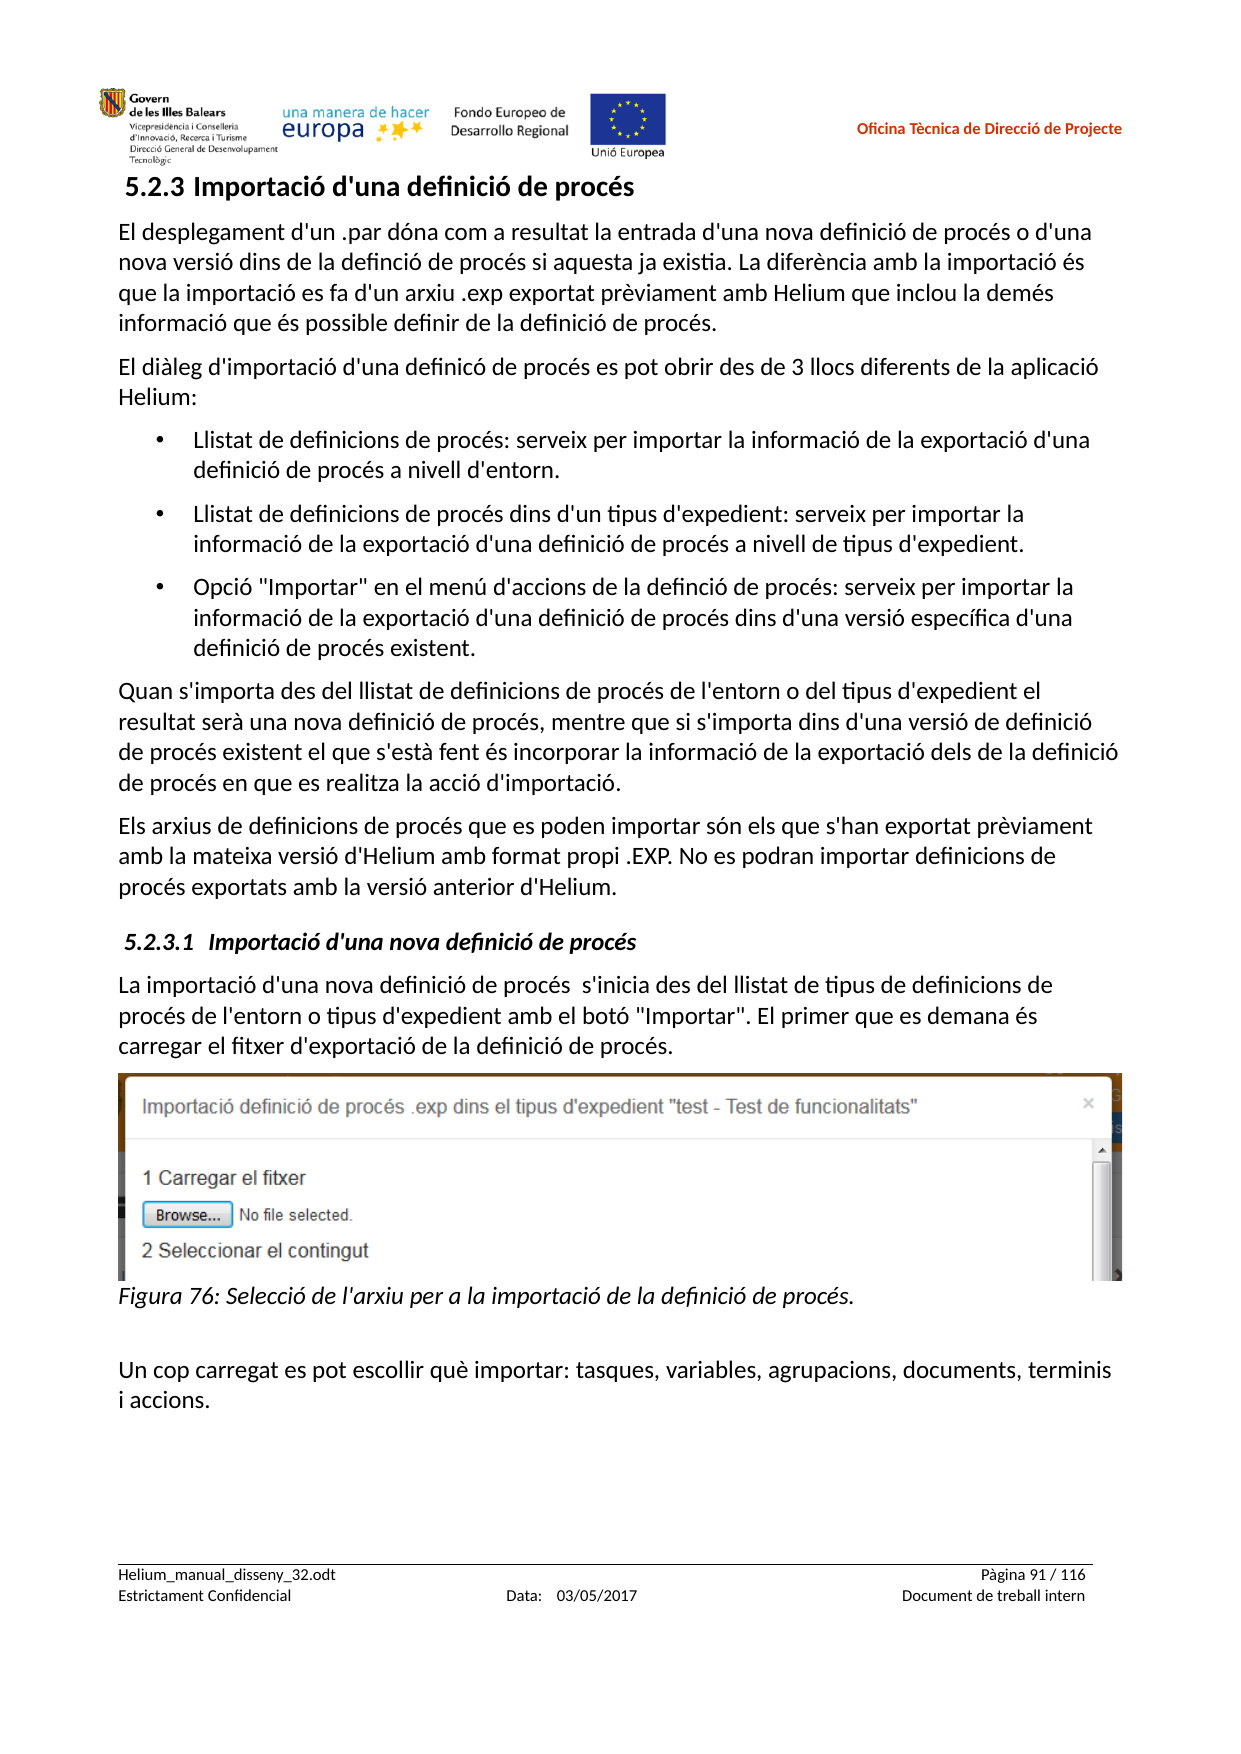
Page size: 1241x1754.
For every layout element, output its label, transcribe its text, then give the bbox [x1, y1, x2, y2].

list Opció "Importar" en el menú d'accions de la definció de procés: serveix per importar la informació de la exportació d'una definició de procés dins d'una versió específica d'una definició de procés existent. [156, 571, 1122, 663]
text El desplegament d'un .par dóna com a resultat la entrada d'una nova definició de procés o d'una nova versió dins de la definció de procés si aquesta ja existia. La diferència amb la importació és que la importació es fa d'un arxiu .exp exportat prèviament amb Helium que inclou la demés informació que és possible definir de la definició de procés. [118, 216, 1122, 338]
subtitle Importació d'una nova definició de procés [118, 926, 1122, 957]
text Un cop carregat es pot escollir què importar: tasques, variables, agrupacions, documents, terminis i accions. [118, 1354, 1122, 1415]
text Els arxius de definicions de procés que es poden importar són els que s'han exportat prèviament amb la mateixa versió d'Helium amb format propi .EXP. No es podran importar definicions de procés exportats amb la versió anterior d'Helium. [118, 810, 1122, 901]
text Quan s'importa des del llistat de definicions de procés de l'entorn o del tipus d'expedient el resultat serà una nova definició de procés, mentre que si s'importa dins d'una versió de definició de procés existent el que s'està fent és incorporar la informació de la exportació dels de la definició de procés en que es realitza la acció d'importació. [118, 675, 1122, 797]
text El diàleg d'importació d'una definicó de procés es pot obrir des de 3 llocs diferents de la aplicació Helium: [118, 351, 1122, 412]
list Llistat de definicions de procés: serveix per importar la informació de la exportació d'una definició de procés a nivell d'entorn. [156, 424, 1122, 485]
picture [118, 1073, 1123, 1281]
list Llistat de definicions de procés dins d'un tipus d'expedient: serveix per importar la informació de la exportació d'una definició de procés a nivell de tipus d'expedient. [156, 498, 1122, 559]
text Figura 76: Selecció de l'arxiu per a la importació de la definició de procés. [118, 1281, 1122, 1311]
text La importació d'una nova definició de procés s'inicia des del llistat de tipus de definicions de procés de l'entorn o tipus d'expedient amb el botó "Importar". El primer que es demana és carregar el fitxer d'exportació de la definició de procés. [118, 969, 1122, 1061]
picture [99, 87, 668, 166]
subtitle Importació d'una definició de procés [118, 168, 1122, 203]
